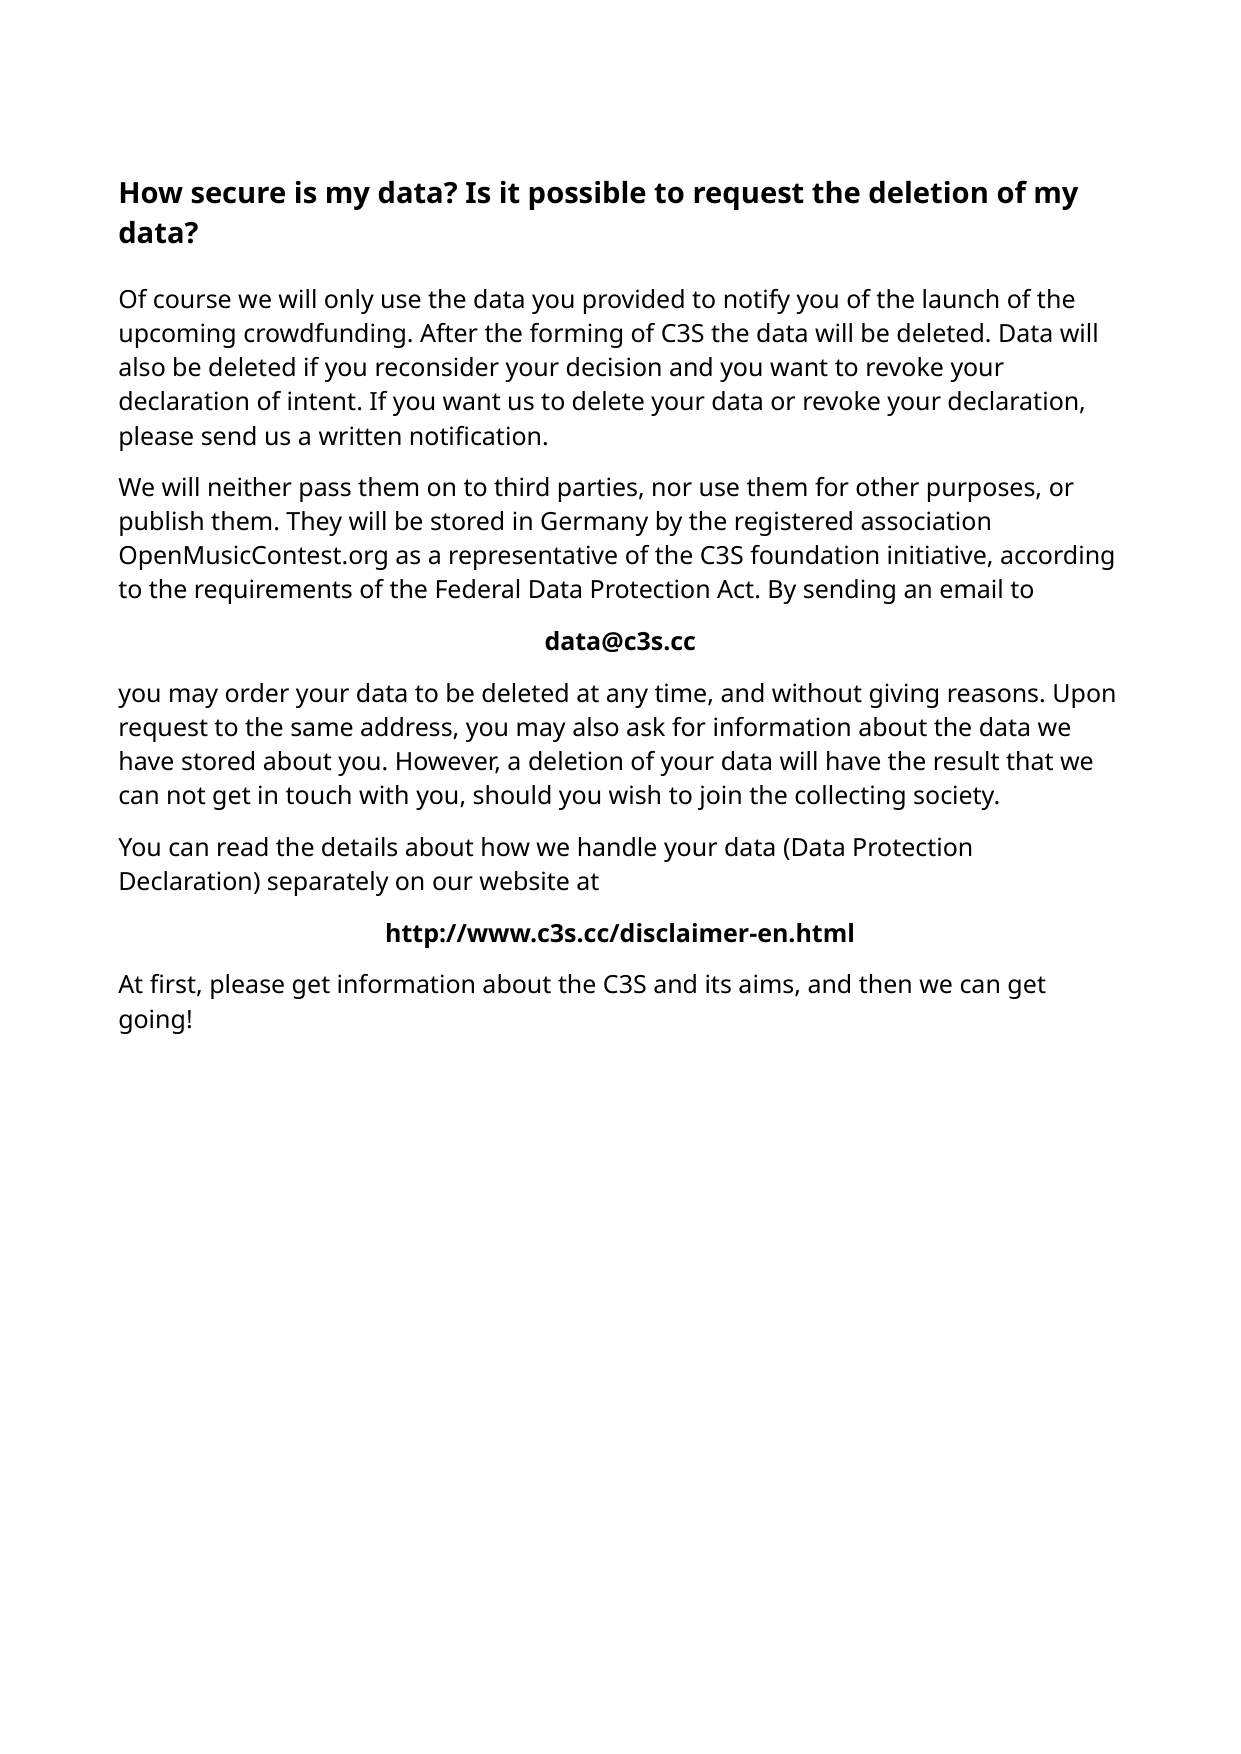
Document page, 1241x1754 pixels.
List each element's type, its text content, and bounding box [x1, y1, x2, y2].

text you may order your data to be deleted at any time, and without giving reasons. Upon request to the same address, you may also ask for information about the data we have stored about you. However, a deletion of your data will have the result that we can not get in touch with you, should you wish to join the collecting society. [118, 676, 1122, 812]
subtitle How secure is my data? Is it possible to request the deletion of my data? [118, 172, 1122, 252]
text We will neither pass them on to third parties, nor use them for other purposes, or publish them. They will be stored in Germany by the registered association OpenMusicContest.org as a representative of the C3S foundation initiative, according to the requirements of the Federal Data Protection Act. By sending an email to [118, 470, 1122, 606]
text Of course we will only use the data you provided to notify you of the launch of the upcoming crowdfunding. After the forming of C3S the data will be deleted. Data will also be deleted if you reconsider your decision and you want to revoke your declaration of intent. If you want us to delete your data or revoke your declaration, please send us a written notification. [118, 282, 1122, 452]
text http://www.c3s.cc/disclaimer-en.html [118, 915, 1122, 949]
text At first, please get information about the C3S and its aims, and then we can get going! [118, 967, 1122, 1035]
text You can read the details about how we handle your data (Data Protection Declaration) separately on our website at [118, 829, 1122, 898]
text data@c3s.cc [118, 624, 1122, 658]
